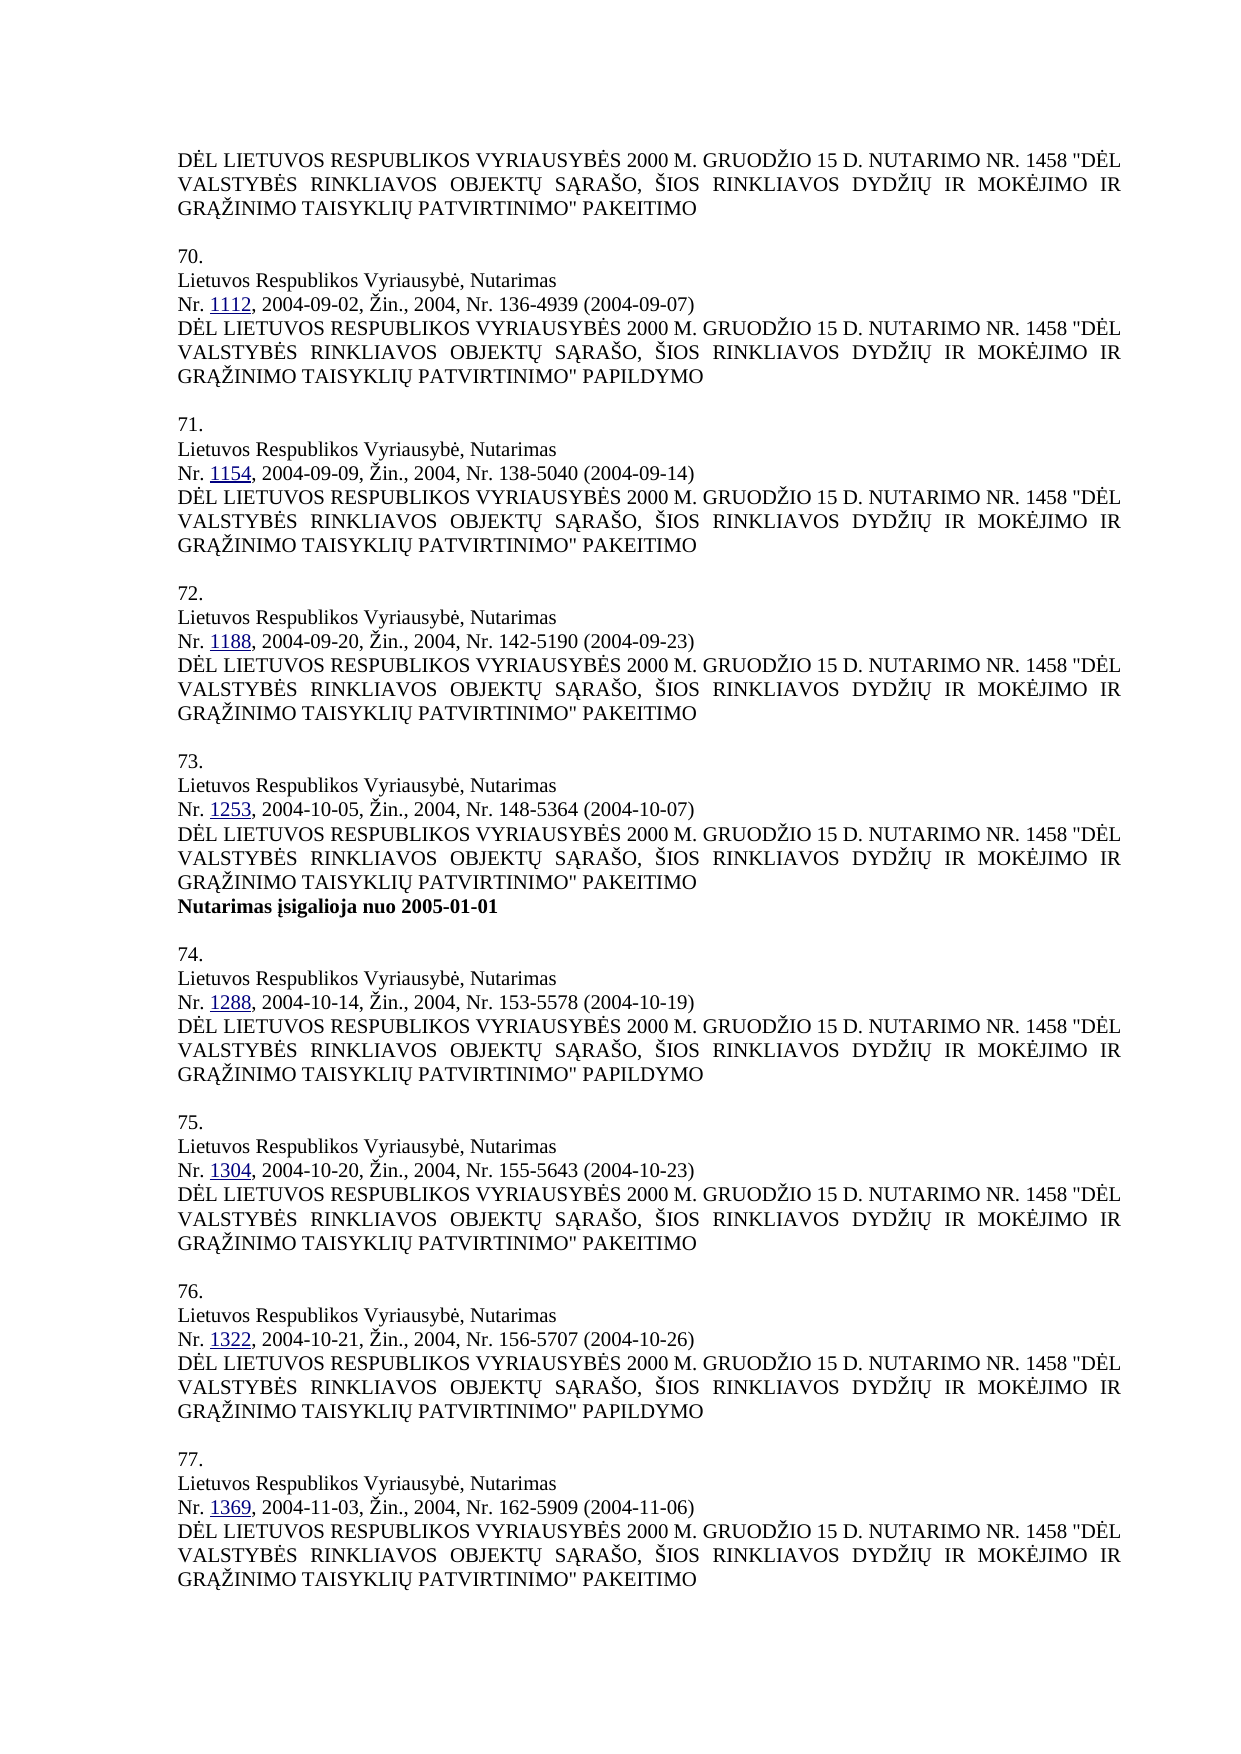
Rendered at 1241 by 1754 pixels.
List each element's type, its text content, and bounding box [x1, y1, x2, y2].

text Lietuvos Respublikos Vyriausybė, Nutarimas [177, 1134, 1122, 1158]
text 71. [177, 412, 1122, 436]
text 77. [177, 1447, 1122, 1471]
text Lietuvos Respublikos Vyriausybė, Nutarimas [177, 966, 1122, 990]
text Lietuvos Respublikos Vyriausybė, Nutarimas [177, 1303, 1122, 1327]
text DĖL LIETUVOS RESPUBLIKOS VYRIAUSYBĖS 2000 M. GRUODŽIO 15 D. NUTARIMO NR. 1458 "DĖL VALSTYBĖS RINKLIAVOS OBJEKTŲ SĄRAŠO, ŠIOS RINKLIAVOS DYDŽIŲ IR MOKĖJIMO IR GRĄŽINIMO TAISYKLIŲ PATVIRTINIMO" PAKEITIMO [177, 821, 1122, 894]
text DĖL LIETUVOS RESPUBLIKOS VYRIAUSYBĖS 2000 M. GRUODŽIO 15 D. NUTARIMO NR. 1458 "DĖL VALSTYBĖS RINKLIAVOS OBJEKTŲ SĄRAŠO, ŠIOS RINKLIAVOS DYDŽIŲ IR MOKĖJIMO IR GRĄŽINIMO TAISYKLIŲ PATVIRTINIMO" PAKEITIMO [177, 148, 1122, 220]
text Lietuvos Respublikos Vyriausybė, Nutarimas [177, 1471, 1122, 1495]
text DĖL LIETUVOS RESPUBLIKOS VYRIAUSYBĖS 2000 M. GRUODŽIO 15 D. NUTARIMO NR. 1458 "DĖL VALSTYBĖS RINKLIAVOS OBJEKTŲ SĄRAŠO, ŠIOS RINKLIAVOS DYDŽIŲ IR MOKĖJIMO IR GRĄŽINIMO TAISYKLIŲ PATVIRTINIMO" PAPILDYMO [177, 1351, 1122, 1423]
text Nutarimas įsigalioja nuo 2005-01-01 [177, 894, 1122, 918]
text 72. [177, 581, 1122, 605]
text DĖL LIETUVOS RESPUBLIKOS VYRIAUSYBĖS 2000 M. GRUODŽIO 15 D. NUTARIMO NR. 1458 "DĖL VALSTYBĖS RINKLIAVOS OBJEKTŲ SĄRAŠO, ŠIOS RINKLIAVOS DYDŽIŲ IR MOKĖJIMO IR GRĄŽINIMO TAISYKLIŲ PATVIRTINIMO" PAPILDYMO [177, 316, 1122, 388]
text DĖL LIETUVOS RESPUBLIKOS VYRIAUSYBĖS 2000 M. GRUODŽIO 15 D. NUTARIMO NR. 1458 "DĖL VALSTYBĖS RINKLIAVOS OBJEKTŲ SĄRAŠO, ŠIOS RINKLIAVOS DYDŽIŲ IR MOKĖJIMO IR GRĄŽINIMO TAISYKLIŲ PATVIRTINIMO" PAKEITIMO [177, 484, 1122, 557]
text Lietuvos Respublikos Vyriausybė, Nutarimas [177, 436, 1122, 461]
text 70. [177, 244, 1122, 268]
text DĖL LIETUVOS RESPUBLIKOS VYRIAUSYBĖS 2000 M. GRUODŽIO 15 D. NUTARIMO NR. 1458 "DĖL VALSTYBĖS RINKLIAVOS OBJEKTŲ SĄRAŠO, ŠIOS RINKLIAVOS DYDŽIŲ IR MOKĖJIMO IR GRĄŽINIMO TAISYKLIŲ PATVIRTINIMO" PAKEITIMO [177, 1182, 1122, 1254]
text DĖL LIETUVOS RESPUBLIKOS VYRIAUSYBĖS 2000 M. GRUODŽIO 15 D. NUTARIMO NR. 1458 "DĖL VALSTYBĖS RINKLIAVOS OBJEKTŲ SĄRAŠO, ŠIOS RINKLIAVOS DYDŽIŲ IR MOKĖJIMO IR GRĄŽINIMO TAISYKLIŲ PATVIRTINIMO" PAPILDYMO [177, 1014, 1122, 1086]
text 75. [177, 1110, 1122, 1134]
text Lietuvos Respublikos Vyriausybė, Nutarimas [177, 773, 1122, 797]
text 74. [177, 942, 1122, 966]
text Nr. 1253, 2004-10-05, Žin., 2004, Nr. 148-5364 (2004-10-07) [177, 797, 1122, 821]
text DĖL LIETUVOS RESPUBLIKOS VYRIAUSYBĖS 2000 M. GRUODŽIO 15 D. NUTARIMO NR. 1458 "DĖL VALSTYBĖS RINKLIAVOS OBJEKTŲ SĄRAŠO, ŠIOS RINKLIAVOS DYDŽIŲ IR MOKĖJIMO IR GRĄŽINIMO TAISYKLIŲ PATVIRTINIMO" PAKEITIMO [177, 1519, 1122, 1591]
text 76. [177, 1279, 1122, 1303]
text Nr. 1112, 2004-09-02, Žin., 2004, Nr. 136-4939 (2004-09-07) [177, 292, 1122, 316]
text 73. [177, 749, 1122, 773]
text Nr. 1322, 2004-10-21, Žin., 2004, Nr. 156-5707 (2004-10-26) [177, 1327, 1122, 1351]
text Nr. 1188, 2004-09-20, Žin., 2004, Nr. 142-5190 (2004-09-23) [177, 629, 1122, 653]
text Nr. 1154, 2004-09-09, Žin., 2004, Nr. 138-5040 (2004-09-14) [177, 461, 1122, 484]
text DĖL LIETUVOS RESPUBLIKOS VYRIAUSYBĖS 2000 M. GRUODŽIO 15 D. NUTARIMO NR. 1458 "DĖL VALSTYBĖS RINKLIAVOS OBJEKTŲ SĄRAŠO, ŠIOS RINKLIAVOS DYDŽIŲ IR MOKĖJIMO IR GRĄŽINIMO TAISYKLIŲ PATVIRTINIMO" PAKEITIMO [177, 653, 1122, 725]
text Nr. 1288, 2004-10-14, Žin., 2004, Nr. 153-5578 (2004-10-19) [177, 990, 1122, 1014]
text Lietuvos Respublikos Vyriausybė, Nutarimas [177, 268, 1122, 292]
text Nr. 1304, 2004-10-20, Žin., 2004, Nr. 155-5643 (2004-10-23) [177, 1158, 1122, 1182]
text Nr. 1369, 2004-11-03, Žin., 2004, Nr. 162-5909 (2004-11-06) [177, 1495, 1122, 1519]
text Lietuvos Respublikos Vyriausybė, Nutarimas [177, 605, 1122, 629]
